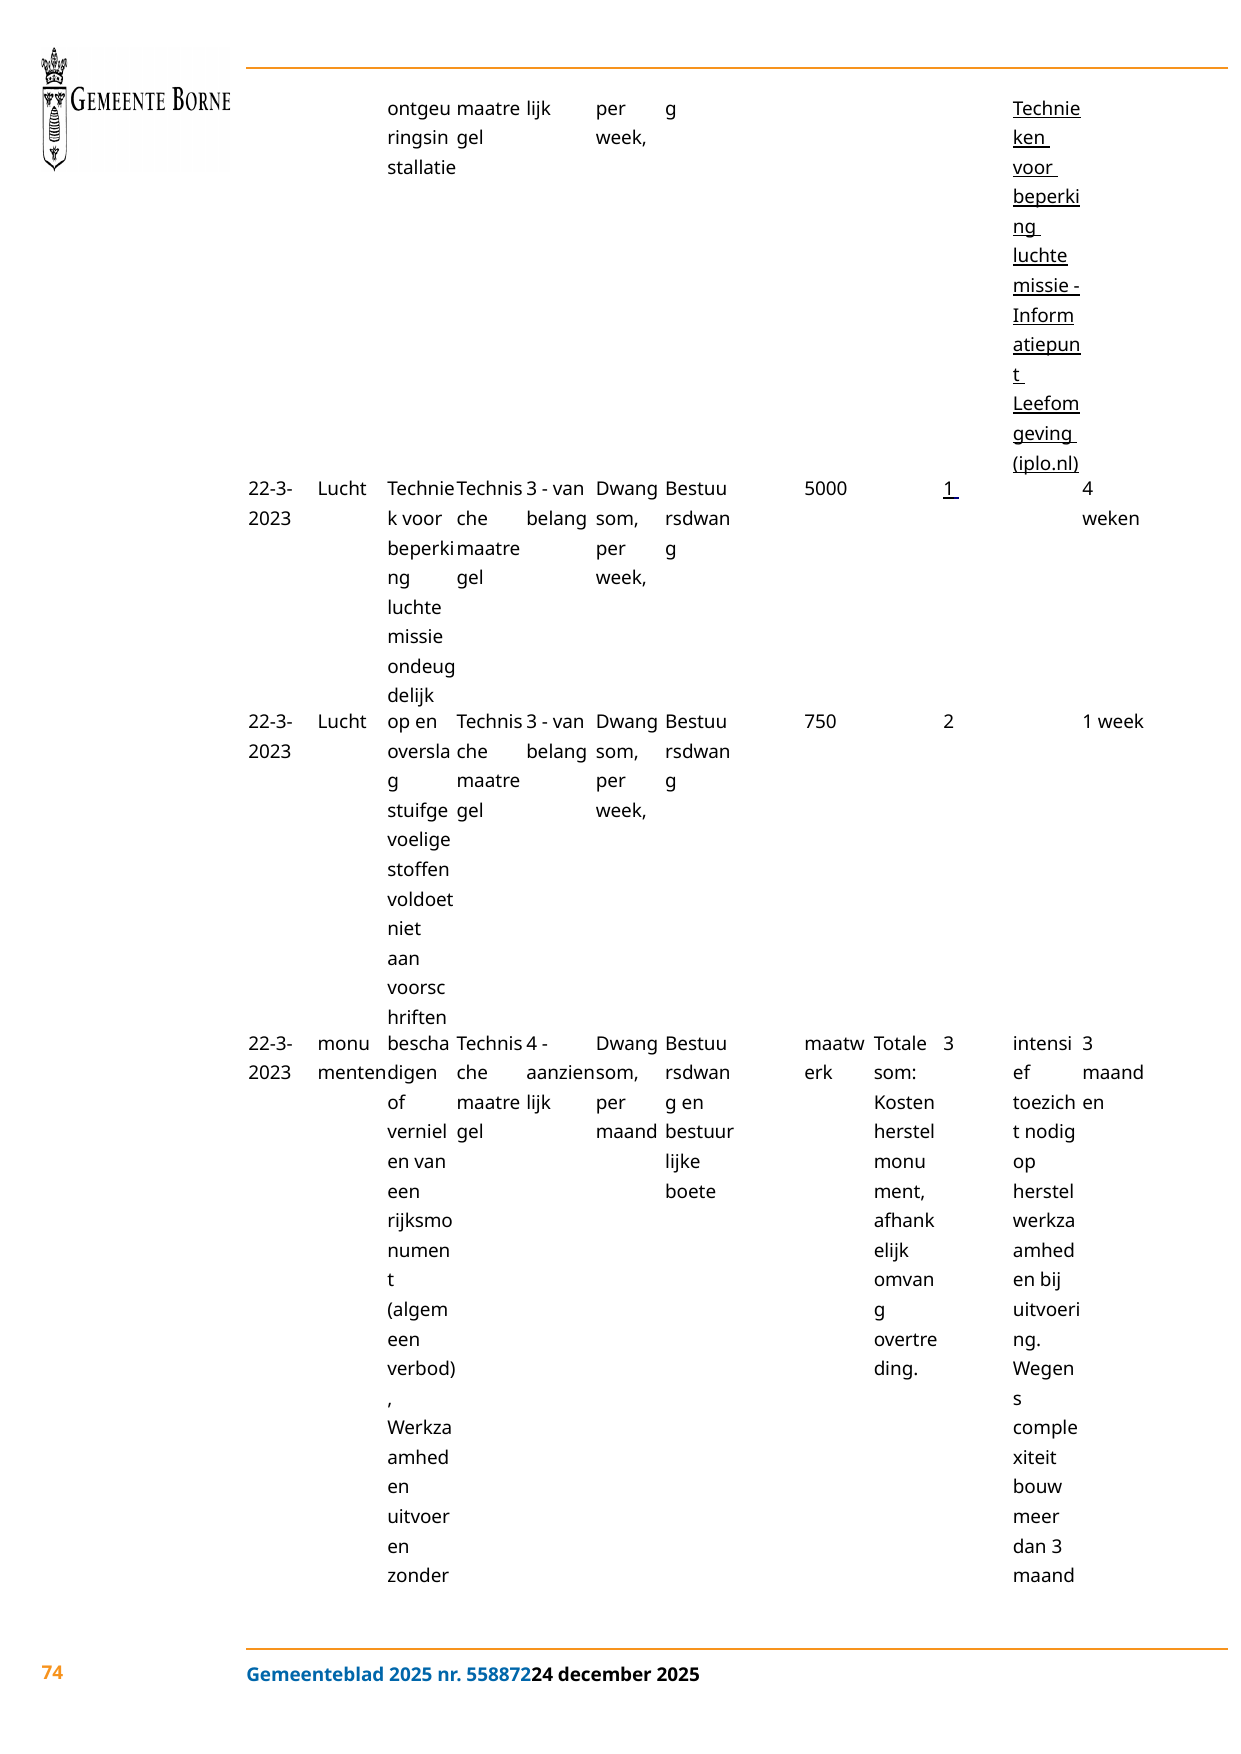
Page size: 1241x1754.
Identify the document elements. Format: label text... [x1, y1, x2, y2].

table_cell maatregel [456, 95, 526, 476]
table_cell Technische maatregel [456, 476, 526, 708]
table_cell [735, 708, 804, 1030]
table_cell [943, 95, 1013, 476]
table_cell Technieken voor beperking luchtemissie - Informatiepunt Leefomgeving (iplo.nl) [1013, 95, 1082, 476]
table_cell Lucht [318, 476, 387, 708]
table_cell Dwangsom, per week, [596, 708, 665, 1030]
table_cell ontgeuringsinstallatie [387, 95, 456, 476]
table_cell 22-3-2023 [248, 476, 317, 708]
table_cell lijk [526, 95, 596, 476]
table_cell monumenten [318, 1030, 387, 1588]
table_cell 1 [943, 476, 1013, 708]
table_cell beschadigen of vernielen van een rijksmonument (algemeen verbod), Werkzaamheden uitvoeren zonder [387, 1030, 456, 1588]
table_cell Dwangsom, per maand [596, 1030, 665, 1588]
table_cell Bestuursdwang [665, 708, 734, 1030]
picture [41, 47, 231, 172]
table_cell Techniek voor beperking luchtemissie ondeugdelijk [387, 476, 456, 708]
table_cell [874, 708, 943, 1030]
table_cell 22-3-2023 [248, 1030, 317, 1588]
table_cell [318, 95, 387, 476]
table_cell maatwerk [804, 1030, 873, 1588]
table_cell Dwangsom, per week, [596, 476, 665, 708]
table_cell Lucht [318, 708, 387, 1030]
table_cell intensief toezicht nodig op herstelwerkzaamheden bij uitvoering. Wegens complexiteit bouw meer dan 3 maand [1013, 1030, 1082, 1588]
table_cell 3 - van belang [526, 476, 596, 708]
table_cell 1 week [1082, 708, 1152, 1030]
table_cell 4 - aanzienlijk [526, 1030, 596, 1588]
table_cell Bestuursdwang en bestuurlijke boete [665, 1030, 734, 1588]
table_cell Technische maatregel [456, 708, 526, 1030]
table_cell [1013, 708, 1082, 1030]
table_cell [874, 95, 943, 476]
table_cell 22-3-2023 [248, 708, 317, 1030]
table_cell 2 [943, 708, 1013, 1030]
table_cell [735, 476, 804, 708]
table_cell [1013, 476, 1082, 708]
table_cell 5000 [804, 476, 873, 708]
table_cell 3 maanden [1082, 1030, 1152, 1588]
table_cell [804, 95, 873, 476]
table_cell op en overslag stuifgevoelige stoffen voldoet niet aan voorschriften [387, 708, 456, 1030]
table_cell 3 [943, 1030, 1013, 1588]
table_cell [874, 476, 943, 708]
table_cell Technische maatregel [456, 1030, 526, 1588]
table_cell [735, 1030, 804, 1588]
table_cell g [665, 95, 734, 476]
table_cell 4 weken [1082, 476, 1152, 708]
table_cell Totale som: Kosten herstel monument, afhankelijk omvang overtreding. [874, 1030, 943, 1588]
table_cell per week, [596, 95, 665, 476]
table_cell 750 [804, 708, 873, 1030]
table_cell Bestuursdwang [665, 476, 734, 708]
table_cell 3 - van belang [526, 708, 596, 1030]
table_cell [735, 95, 804, 476]
table_cell [248, 95, 317, 476]
table_cell [1082, 95, 1152, 476]
